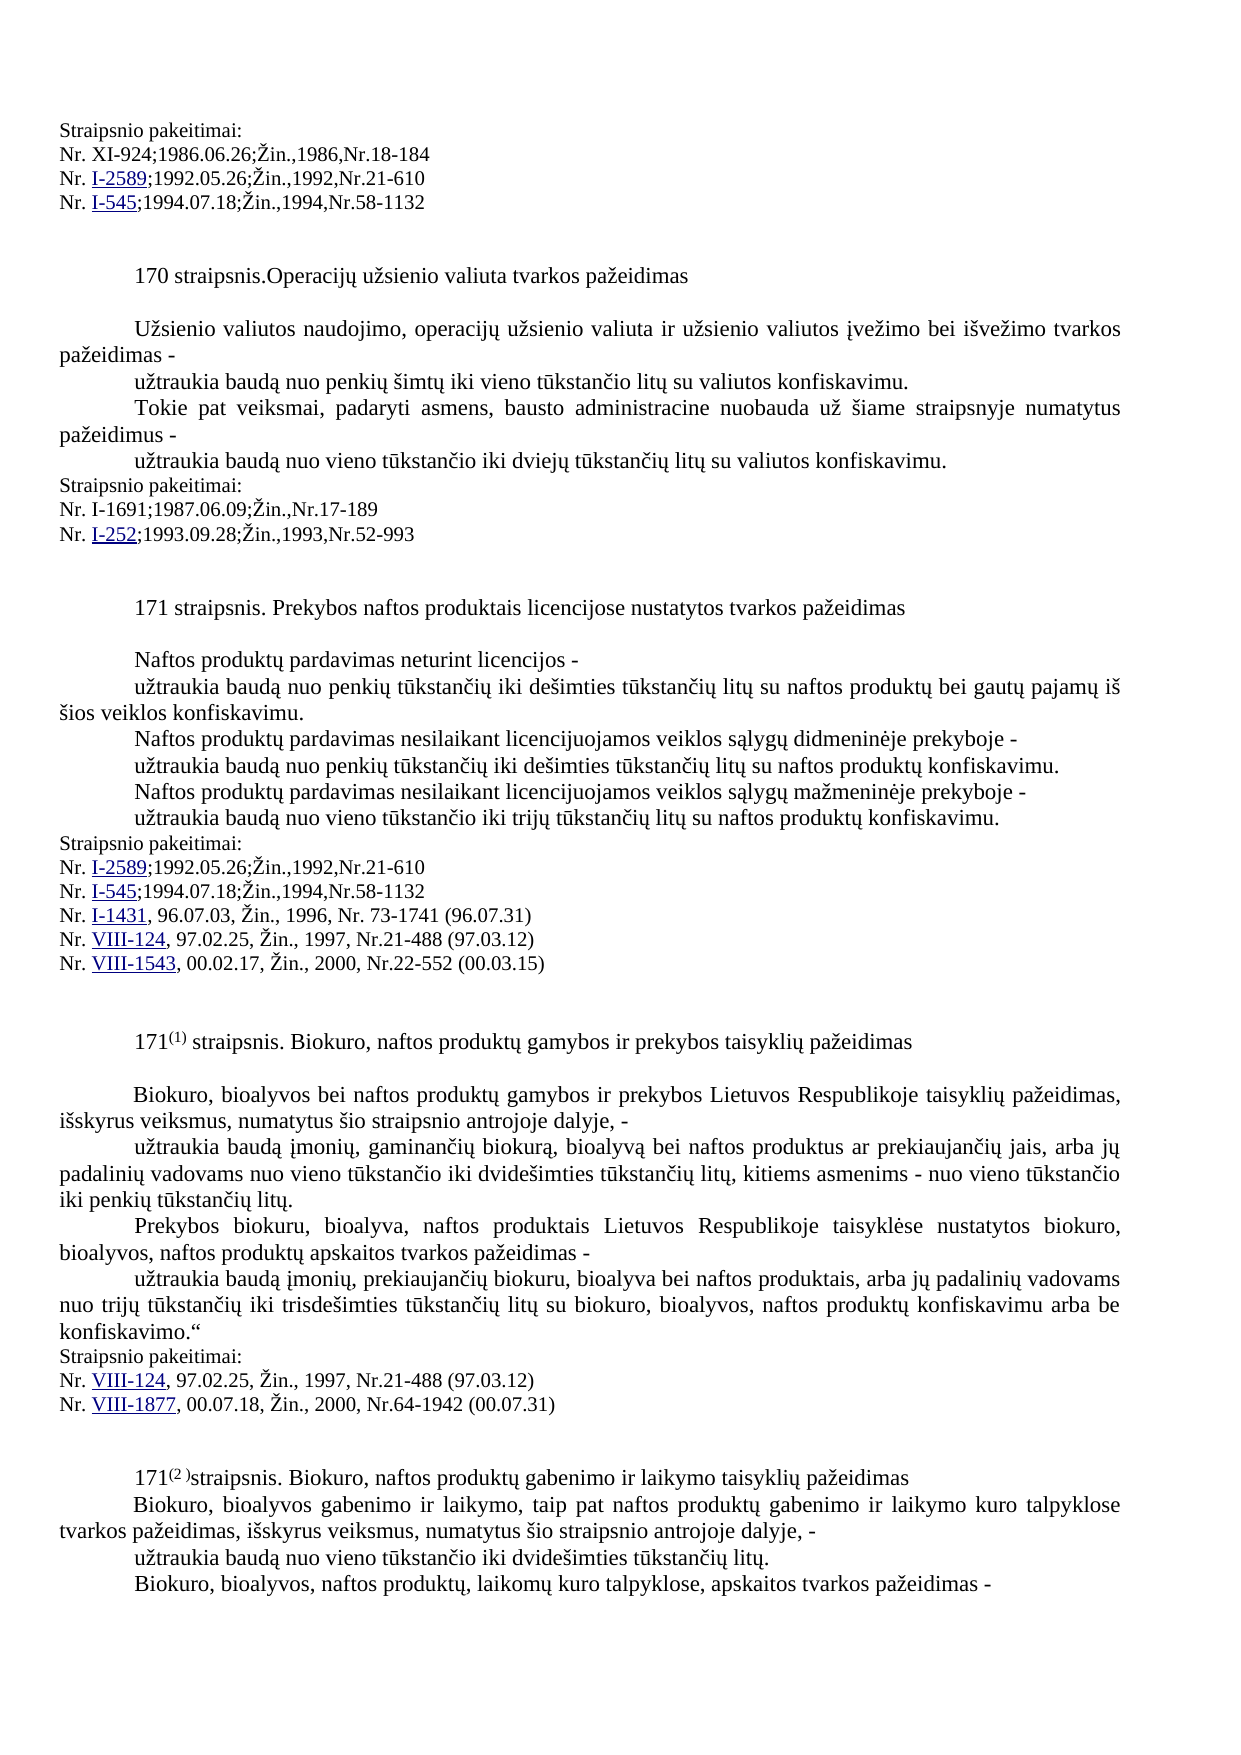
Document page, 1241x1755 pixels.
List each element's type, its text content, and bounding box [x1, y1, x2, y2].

text Naftos produktų pardavimas nesilaikant licencijuojamos veiklos sąlygų mažmeninėje prekyboje - [59, 778, 1122, 804]
text Nr. I-252;1993.09.28;Žin.,1993,Nr.52-993 [59, 521, 1122, 546]
text Nr. VIII-1877, 00.07.18, Žin., 2000, Nr.64-1942 (00.07.31) [59, 1392, 1122, 1416]
text Straipsnio pakeitimai: [59, 1344, 1122, 1368]
text Nr. I-2589;1992.05.26;Žin.,1992,Nr.21-610 [59, 166, 1122, 190]
text Nr. I-1691;1987.06.09;Žin.,Nr.17-189 [59, 497, 1122, 521]
text 171 straipsnis. Prekybos naftos produktais licencijose nustatytos tvarkos pažeidimas [59, 594, 1122, 620]
text užtraukia baudą įmonių, gaminančių biokurą, bioalyvą bei naftos produktus ar prekiaujančių jais, arba jų padalinių vadovams nuo vieno tūkstančio iki dvidešimties tūkstančių litų, kitiems asmenims - nuo vieno tūkstančio iki penkių tūkstančių litų. [59, 1133, 1122, 1212]
text užtraukia baudą nuo penkių šimtų iki vieno tūkstančio litų su valiutos konfiskavimu. [59, 368, 1122, 394]
text Nr. XI-924;1986.06.26;Žin.,1986,Nr.18-184 [59, 142, 1122, 166]
text Nr. VIII-124, 97.02.25, Žin., 1997, Nr.21-488 (97.03.12) [59, 1368, 1122, 1392]
text Prekybos biokuru, bioalyva, naftos produktais Lietuvos Respublikoje taisyklėse nustatytos biokuro, bioalyvos, naftos produktų apskaitos tvarkos pažeidimas - [59, 1212, 1122, 1265]
text 171(1) straipsnis. Biokuro, naftos produktų gamybos ir prekybos taisyklių pažeidimas [134, 1028, 1122, 1054]
text Straipsnio pakeitimai: [59, 473, 1122, 497]
text užtraukia baudą nuo penkių tūkstančių iki dešimties tūkstančių litų su naftos produktų bei gautų pajamų iš šios veiklos konfiskavimu. [59, 673, 1122, 725]
text Naftos produktų pardavimas nesilaikant licencijuojamos veiklos sąlygų didmeninėje prekyboje - [59, 725, 1122, 752]
text Nr. VIII-1543, 00.02.17, Žin., 2000, Nr.22-552 (00.03.15) [59, 951, 1122, 975]
text užtraukia baudą nuo vieno tūkstančio iki trijų tūkstančių litų su naftos produktų konfiskavimu. [59, 804, 1122, 831]
text Nr. I-2589;1992.05.26;Žin.,1992,Nr.21-610 [59, 855, 1122, 879]
text užtraukia baudą nuo vieno tūkstančio iki dviejų tūkstančių litų su valiutos konfiskavimu. [59, 447, 1122, 473]
text užtraukia baudą nuo vieno tūkstančio iki dvidešimties tūkstančių litų. [59, 1543, 1122, 1570]
text Užsienio valiutos naudojimo, operacijų užsienio valiuta ir užsienio valiutos įvežimo bei išvežimo tvarkos pažeidimas - [59, 315, 1122, 368]
text Nr. I-1431, 96.07.03, Žin., 1996, Nr. 73-1741 (96.07.31) [59, 903, 1122, 927]
text Straipsnio pakeitimai: [59, 118, 1122, 142]
text Tokie pat veiksmai, padaryti asmens, bausto administracine nuobauda už šiame straipsnyje numatytus pažeidimus - [59, 394, 1122, 447]
text Biokuro, bioalyvos gabenimo ir laikymo, taip pat naftos produktų gabenimo ir laikymo kuro talpyklose tvarkos pažeidimas, išskyrus veiksmus, numatytus šio straipsnio antrojoje dalyje, - [59, 1491, 1122, 1543]
text užtraukia baudą įmonių, prekiaujančių biokuru, bioalyva bei naftos produktais, arba jų padalinių vadovams nuo trijų tūkstančių iki trisdešimties tūkstančių litų su biokuro, bioalyvos, naftos produktų konfiskavimu arba be konfiskavimo.“ [59, 1265, 1122, 1344]
text užtraukia baudą nuo penkių tūkstančių iki dešimties tūkstančių litų su naftos produktų konfiskavimu. [59, 752, 1122, 778]
text Nr. I-545;1994.07.18;Žin.,1994,Nr.58-1132 [59, 879, 1122, 903]
text Biokuro, bioalyvos, naftos produktų, laikomų kuro talpyklose, apskaitos tvarkos pažeidimas - [59, 1570, 1122, 1596]
text Biokuro, bioalyvos bei naftos produktų gamybos ir prekybos Lietuvos Respublikoje taisyklių pažeidimas, išskyrus veiksmus, numatytus šio straipsnio antrojoje dalyje, - [59, 1081, 1122, 1133]
text 170 straipsnis.Operacijų užsienio valiuta tvarkos pažeidimas [59, 262, 1122, 289]
text Nr. I-545;1994.07.18;Žin.,1994,Nr.58-1132 [59, 190, 1122, 214]
text Naftos produktų pardavimas neturint licencijos - [59, 646, 1122, 673]
text Nr. VIII-124, 97.02.25, Žin., 1997, Nr.21-488 (97.03.12) [59, 927, 1122, 951]
text 171(2 )straipsnis. Biokuro, naftos produktų gabenimo ir laikymo taisyklių pažeidimas [134, 1464, 1122, 1491]
text Straipsnio pakeitimai: [59, 831, 1122, 855]
